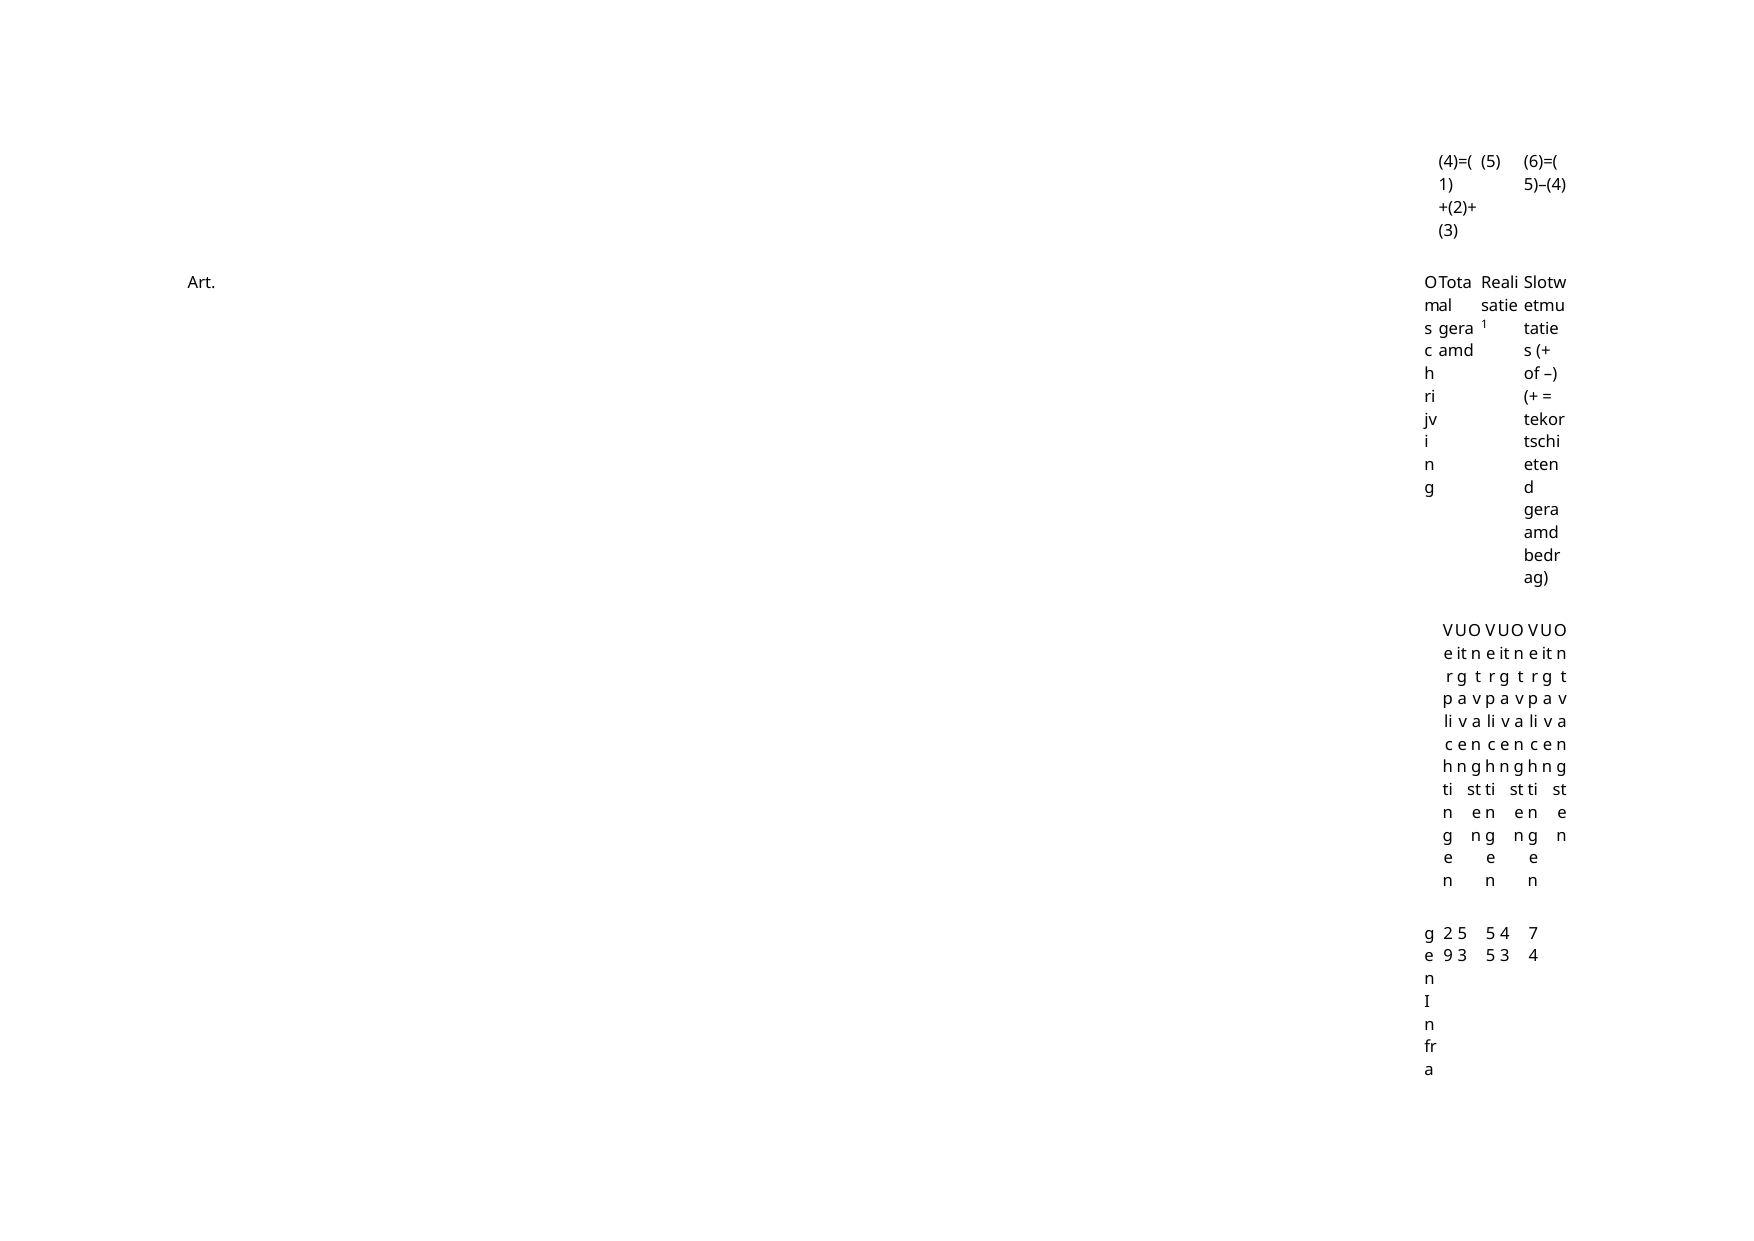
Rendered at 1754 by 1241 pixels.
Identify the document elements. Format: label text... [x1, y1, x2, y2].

table_cell [1424, 619, 1438, 921]
table_cell Totaal geraamd [1438, 271, 1481, 619]
table_cell Ontvangsten [1552, 619, 1566, 921]
table_cell Ontvangsten [1467, 619, 1481, 921]
table_cell Realisatie1 [1481, 271, 1523, 619]
table_cell Verplichtingen [1524, 619, 1538, 921]
table_cell 29 [1438, 921, 1452, 1080]
table_cell 74 [1524, 921, 1538, 1080]
table_cell Uitgaven [1495, 619, 1509, 921]
table_cell [1552, 921, 1566, 1080]
table_header [1424, 150, 1438, 271]
table_cell gen Infra [1424, 921, 1438, 1080]
table_cell Verplichtingen [1438, 619, 1452, 921]
table_cell Art. [188, 271, 1424, 619]
table_cell 53 [1453, 921, 1467, 1080]
table_cell 0 [1467, 921, 1481, 1080]
table_header [188, 150, 1424, 271]
table_cell 8 577 155 [1481, 921, 1495, 1080]
table_cell Verplichtingen [1481, 619, 1495, 921]
table_cell Uitgaven [1453, 619, 1467, 921]
table_cell Ontvangsten [1509, 619, 1523, 921]
table_cell 43 [1495, 921, 1509, 1080]
table_cell [1509, 921, 1523, 1080]
table_cell [1538, 921, 1552, 1080]
table_cell [188, 619, 1424, 921]
table_header (4)=(1) +(2)+(3) [1438, 150, 1481, 271]
table_cell Uitgaven [1538, 619, 1552, 921]
table_cell Omschrijving [1424, 271, 1438, 619]
table_cell Slotwetmutaties (+ of –) (+ = tekortschietend geraamd bedrag) [1524, 271, 1566, 619]
table_header (5) [1481, 150, 1523, 271]
table_cell [188, 921, 1424, 1080]
table_header (6)=(5)–(4) [1524, 150, 1566, 271]
